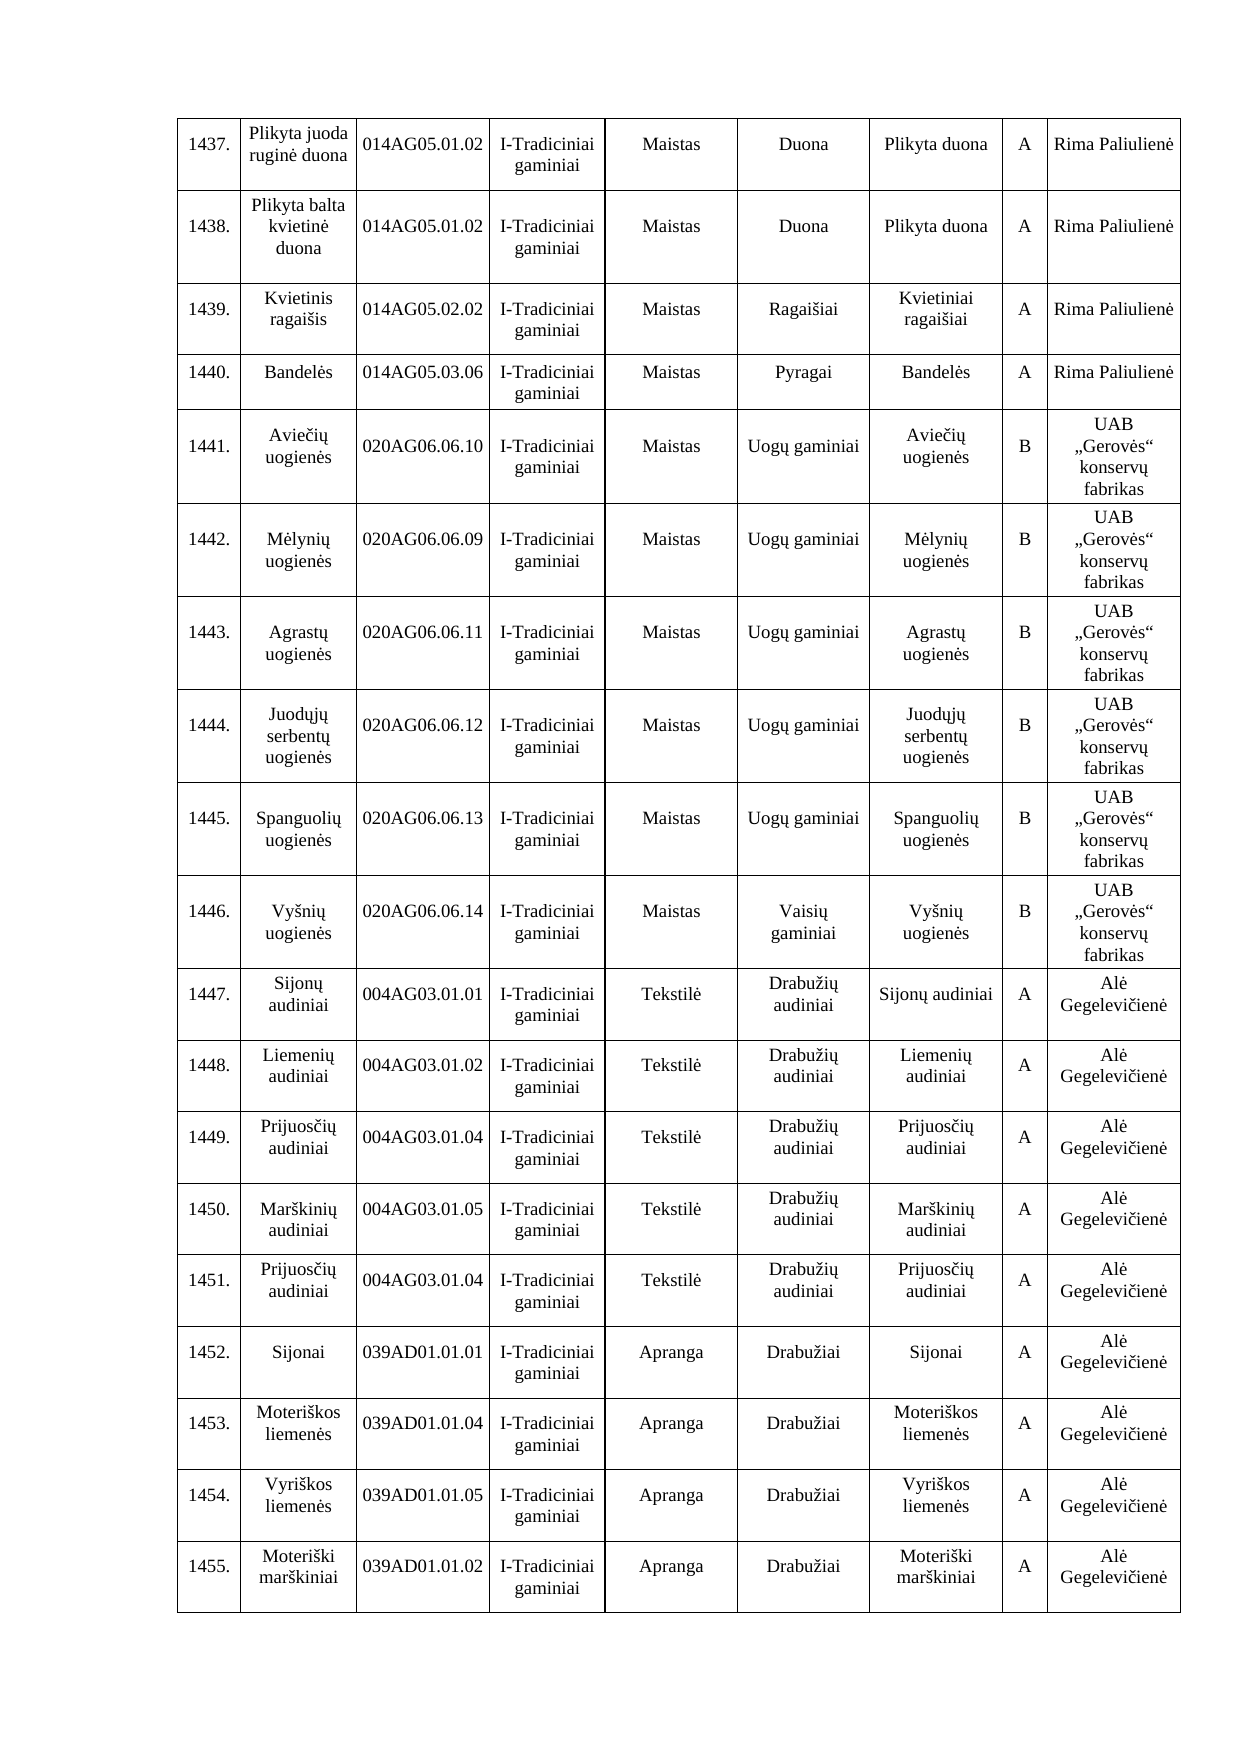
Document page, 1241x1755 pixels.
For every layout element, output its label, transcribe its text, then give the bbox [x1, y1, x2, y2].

table_cell 1446. [178, 876, 240, 968]
table_cell Drabužių audiniai [738, 1112, 869, 1183]
table_cell Drabužių audiniai [738, 1255, 869, 1326]
table_cell UAB „Gerovės“ konservų fabrikas [1048, 783, 1180, 875]
table_cell Alė Gegelevičienė [1048, 1542, 1180, 1612]
table_cell A [1003, 1255, 1047, 1326]
table_cell Prijuosčių audiniai [870, 1112, 1002, 1183]
table_cell Maistas [606, 783, 737, 875]
table_cell Alė Gegelevičienė [1048, 1255, 1180, 1326]
table_cell Moteriški marškiniai [870, 1542, 1002, 1612]
table_cell 1439. [178, 284, 240, 354]
table_cell B [1003, 690, 1047, 782]
table_cell B [1003, 504, 1047, 596]
table_cell I-Tradiciniai gaminiai [490, 1399, 604, 1469]
table_cell Alė Gegelevičienė [1048, 1112, 1180, 1183]
table_cell Moteriški marškiniai [241, 1542, 356, 1612]
table_cell Vyšnių uogienės [241, 876, 356, 968]
table_cell Apranga [606, 1470, 737, 1541]
table_cell 020AG06.06.12 [357, 690, 489, 782]
table_cell B [1003, 876, 1047, 968]
table_cell I-Tradiciniai gaminiai [490, 355, 604, 409]
table_cell Liemenių audiniai [241, 1041, 356, 1111]
table_cell Juodųjų serbentų uogienės [241, 690, 356, 782]
table_cell 1444. [178, 690, 240, 782]
table_cell Spanguolių uogienės [241, 783, 356, 875]
table_cell 039AD01.01.04 [357, 1399, 489, 1469]
table_cell I-Tradiciniai gaminiai [490, 876, 604, 968]
table_cell Agrastų uogienės [241, 597, 356, 689]
table_cell Drabužių audiniai [738, 969, 869, 1039]
table_cell Alė Gegelevičienė [1048, 1470, 1180, 1541]
table_cell Vyšnių uogienės [870, 876, 1002, 968]
table_cell Mėlynių uogienės [241, 504, 356, 596]
table_cell 039AD01.01.01 [357, 1327, 489, 1397]
table_cell Sijonai [870, 1327, 1002, 1397]
table_cell A [1003, 1542, 1047, 1612]
table_cell 1448. [178, 1041, 240, 1111]
table_cell 1454. [178, 1470, 240, 1541]
table_cell 020AG06.06.10 [357, 410, 489, 502]
table_cell Maistas [606, 119, 737, 190]
table_cell Maistas [606, 410, 737, 502]
table_cell 1447. [178, 969, 240, 1039]
table_cell Maistas [606, 597, 737, 689]
table_cell A [1003, 1327, 1047, 1397]
table_cell Sijonų audiniai [870, 969, 1002, 1039]
table_cell Bandelės [241, 355, 356, 409]
table_cell I-Tradiciniai gaminiai [490, 1112, 604, 1183]
table_cell B [1003, 410, 1047, 502]
table_cell Tekstilė [606, 1112, 737, 1183]
table_cell I-Tradiciniai gaminiai [490, 1184, 604, 1254]
table_cell 1450. [178, 1184, 240, 1254]
table_cell Juodųjų serbentų uogienės [870, 690, 1002, 782]
table_cell 039AD01.01.05 [357, 1470, 489, 1541]
table_cell I-Tradiciniai gaminiai [490, 1255, 604, 1326]
table_cell 014AG05.02.02 [357, 284, 489, 354]
table_cell Vyriškos liemenės [870, 1470, 1002, 1541]
table_cell Duona [738, 191, 869, 283]
table_cell 004AG03.01.01 [357, 969, 489, 1039]
table_cell I-Tradiciniai gaminiai [490, 1327, 604, 1397]
table_cell Drabužių audiniai [738, 1041, 869, 1111]
table_cell 1441. [178, 410, 240, 502]
table_cell Apranga [606, 1542, 737, 1612]
table_cell Tekstilė [606, 969, 737, 1039]
table_cell Kvietiniai ragaišiai [870, 284, 1002, 354]
table_cell 020AG06.06.14 [357, 876, 489, 968]
table_cell Prijuosčių audiniai [241, 1112, 356, 1183]
table_cell I-Tradiciniai gaminiai [490, 410, 604, 502]
table_cell Drabužių audiniai [738, 1184, 869, 1254]
table_cell 004AG03.01.04 [357, 1112, 489, 1183]
table_cell Moteriškos liemenės [241, 1399, 356, 1469]
table_cell Drabužiai [738, 1399, 869, 1469]
table_cell 1452. [178, 1327, 240, 1397]
table_cell Bandelės [870, 355, 1002, 409]
table_cell A [1003, 1399, 1047, 1469]
table_cell Alė Gegelevičienė [1048, 1399, 1180, 1469]
table_cell Plikyta balta kvietinė duona [241, 191, 356, 283]
table_cell Alė Gegelevičienė [1048, 1184, 1180, 1254]
table_cell Liemenių audiniai [870, 1041, 1002, 1111]
table_cell 1437. [178, 119, 240, 190]
table_cell Apranga [606, 1399, 737, 1469]
table_cell Tekstilė [606, 1184, 737, 1254]
table_cell UAB „Gerovės“ konservų fabrikas [1048, 690, 1180, 782]
table_cell 020AG06.06.11 [357, 597, 489, 689]
table_cell Drabužiai [738, 1470, 869, 1541]
table_cell Sijonų audiniai [241, 969, 356, 1039]
table_cell Mėlynių uogienės [870, 504, 1002, 596]
table_cell A [1003, 191, 1047, 283]
table_cell Sijonai [241, 1327, 356, 1397]
table_cell I-Tradiciniai gaminiai [490, 783, 604, 875]
table_cell A [1003, 355, 1047, 409]
table_cell I-Tradiciniai gaminiai [490, 690, 604, 782]
table_cell I-Tradiciniai gaminiai [490, 119, 604, 190]
table_cell I-Tradiciniai gaminiai [490, 284, 604, 354]
table_cell Ragaišiai [738, 284, 869, 354]
table_cell 020AG06.06.09 [357, 504, 489, 596]
table_cell I-Tradiciniai gaminiai [490, 1041, 604, 1111]
table_cell UAB „Gerovės“ konservų fabrikas [1048, 410, 1180, 502]
table_cell 004AG03.01.04 [357, 1255, 489, 1326]
table_cell Kvietinis ragaišis [241, 284, 356, 354]
table_cell I-Tradiciniai gaminiai [490, 969, 604, 1039]
table_cell I-Tradiciniai gaminiai [490, 1470, 604, 1541]
table_cell 014AG05.01.02 [357, 119, 489, 190]
table_cell Vaisių gaminiai [738, 876, 869, 968]
table_cell Plikyta duona [870, 191, 1002, 283]
table_cell A [1003, 1041, 1047, 1111]
table_cell Marškinių audiniai [870, 1184, 1002, 1254]
table_cell A [1003, 969, 1047, 1039]
table_cell A [1003, 1470, 1047, 1541]
table_cell Maistas [606, 876, 737, 968]
table_cell Rima Paliulienė [1048, 284, 1180, 354]
table_cell 039AD01.01.02 [357, 1542, 489, 1612]
table_cell I-Tradiciniai gaminiai [490, 1542, 604, 1612]
table_cell Vyriškos liemenės [241, 1470, 356, 1541]
table_cell Rima Paliulienė [1048, 355, 1180, 409]
table_cell Uogų gaminiai [738, 410, 869, 502]
table_cell A [1003, 119, 1047, 190]
table_cell Maistas [606, 504, 737, 596]
table_cell Uogų gaminiai [738, 597, 869, 689]
table_cell Rima Paliulienė [1048, 119, 1180, 190]
table_cell UAB „Gerovės“ konservų fabrikas [1048, 597, 1180, 689]
table_cell Uogų gaminiai [738, 690, 869, 782]
table_cell Pyragai [738, 355, 869, 409]
table_cell A [1003, 1184, 1047, 1254]
table_cell B [1003, 597, 1047, 689]
table_cell 1451. [178, 1255, 240, 1326]
table_cell 1443. [178, 597, 240, 689]
table_cell UAB „Gerovės“ konservų fabrikas [1048, 876, 1180, 968]
table_cell I-Tradiciniai gaminiai [490, 597, 604, 689]
table_cell Marškinių audiniai [241, 1184, 356, 1254]
table_cell Apranga [606, 1327, 737, 1397]
table_cell 1438. [178, 191, 240, 283]
table_cell Maistas [606, 355, 737, 409]
table_cell 014AG05.01.02 [357, 191, 489, 283]
table_cell I-Tradiciniai gaminiai [490, 504, 604, 596]
table_cell Maistas [606, 690, 737, 782]
table_cell Aviečių uogienės [870, 410, 1002, 502]
table_cell Maistas [606, 191, 737, 283]
table_cell Prijuosčių audiniai [241, 1255, 356, 1326]
table_cell Moteriškos liemenės [870, 1399, 1002, 1469]
table_cell Aviečių uogienės [241, 410, 356, 502]
table_cell 1442. [178, 504, 240, 596]
table_cell Maistas [606, 284, 737, 354]
table_cell 014AG05.03.06 [357, 355, 489, 409]
table_cell Tekstilė [606, 1255, 737, 1326]
table_cell Alė Gegelevičienė [1048, 969, 1180, 1039]
table_cell Plikyta juoda ruginė duona [241, 119, 356, 190]
table_cell A [1003, 284, 1047, 354]
table_cell 020AG06.06.13 [357, 783, 489, 875]
table_cell Alė Gegelevičienė [1048, 1327, 1180, 1397]
table_cell 1453. [178, 1399, 240, 1469]
table_cell Tekstilė [606, 1041, 737, 1111]
table_cell Uogų gaminiai [738, 783, 869, 875]
table_cell 1449. [178, 1112, 240, 1183]
table_cell Rima Paliulienė [1048, 191, 1180, 283]
table_cell 1440. [178, 355, 240, 409]
table_cell Duona [738, 119, 869, 190]
table_cell I-Tradiciniai gaminiai [490, 191, 604, 283]
table_cell 1445. [178, 783, 240, 875]
table_cell Agrastų uogienės [870, 597, 1002, 689]
table_cell Drabužiai [738, 1327, 869, 1397]
table_cell UAB „Gerovės“ konservų fabrikas [1048, 504, 1180, 596]
table_cell Plikyta duona [870, 119, 1002, 190]
table_cell Alė Gegelevičienė [1048, 1041, 1180, 1111]
table_cell B [1003, 783, 1047, 875]
table_cell 004AG03.01.05 [357, 1184, 489, 1254]
table_cell Drabužiai [738, 1542, 869, 1612]
table_cell Spanguolių uogienės [870, 783, 1002, 875]
table_cell Uogų gaminiai [738, 504, 869, 596]
table_cell 004AG03.01.02 [357, 1041, 489, 1111]
table_cell 1455. [178, 1542, 240, 1612]
table_cell A [1003, 1112, 1047, 1183]
table_cell Prijuosčių audiniai [870, 1255, 1002, 1326]
